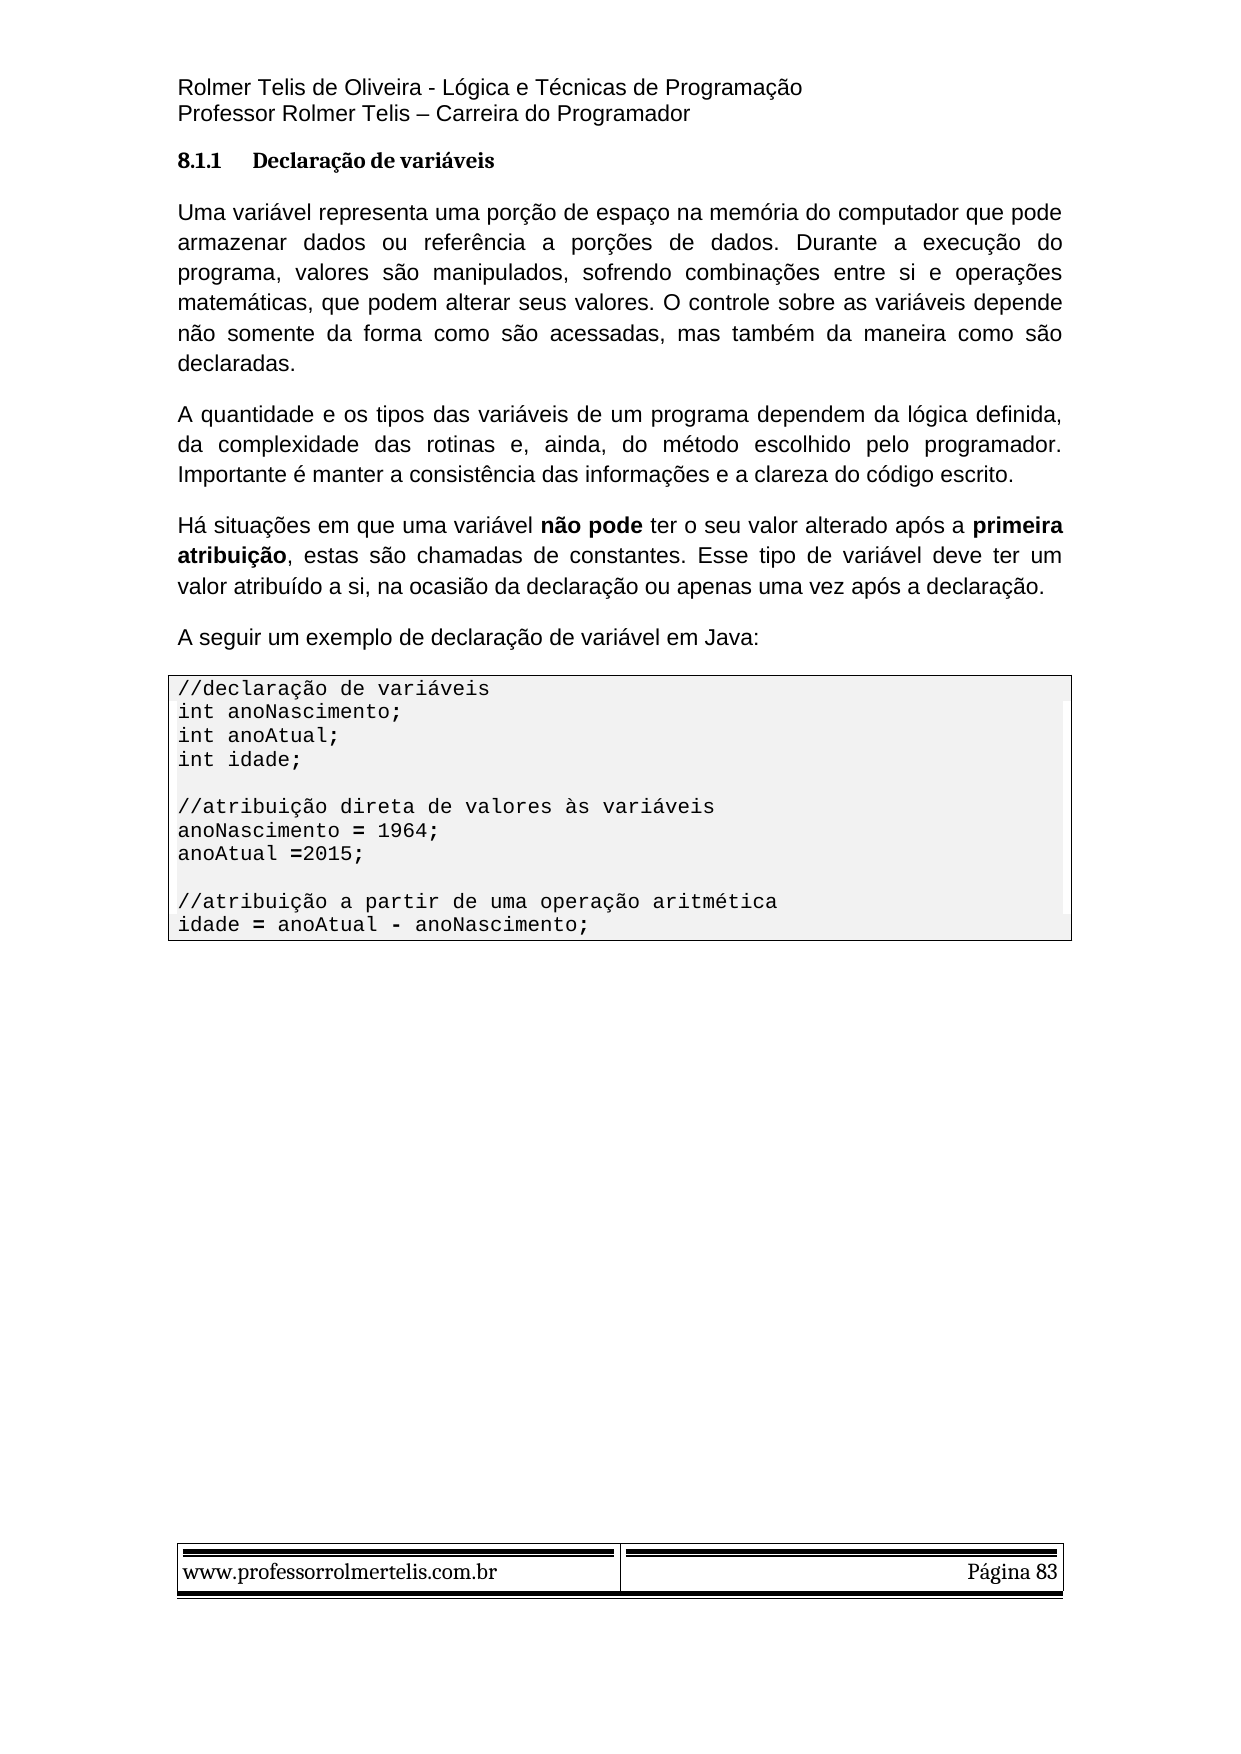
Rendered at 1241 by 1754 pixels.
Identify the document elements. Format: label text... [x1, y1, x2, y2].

text //atribuição direta de valores às variáveis [177, 796, 1063, 820]
text A quantidade e os tipos das variáveis de um programa dependem da lógica definida, da complexidade das rotinas e, ainda, do método escolhido pelo programador. Importante é manter a consistência das informações e a clareza do código escrito. [177, 401, 1063, 487]
text int anoNascimento; [177, 701, 1063, 725]
text int anoAtual; [177, 725, 1063, 749]
text int idade; [177, 749, 1063, 772]
text anoAtual =2015; [177, 843, 1063, 867]
text idade = anoAtual - anoNascimento; [169, 911, 1071, 940]
text Uma variável representa uma porção de espaço na memória do computador que pode armazenar dados ou referência a porções de dados. Durante a execução do programa, valores são manipulados, sofrendo combinações entre si e operações matemáticas, que podem alterar seus valores. O controle sobre as variáveis depende não somente da forma como são acessadas, mas também da maneira como são declaradas. [177, 199, 1063, 376]
text anoNascimento = 1964; [177, 820, 1063, 843]
text A seguir um exemplo de declaração de variável em Java: [177, 624, 1063, 650]
text //declaração de variáveis [169, 676, 1071, 701]
text //atribuição a partir de uma operação aritmética [177, 891, 1063, 911]
subtitle Declaração de variáveis [177, 148, 1063, 174]
text Há situações em que uma variável não pode ter o seu valor alterado após a primeira atribuição, estas são chamadas de constantes. Esse tipo de variável deve ter um valor atribuído a si, na ocasião da declaração ou apenas uma vez após a declaração. [177, 512, 1063, 599]
